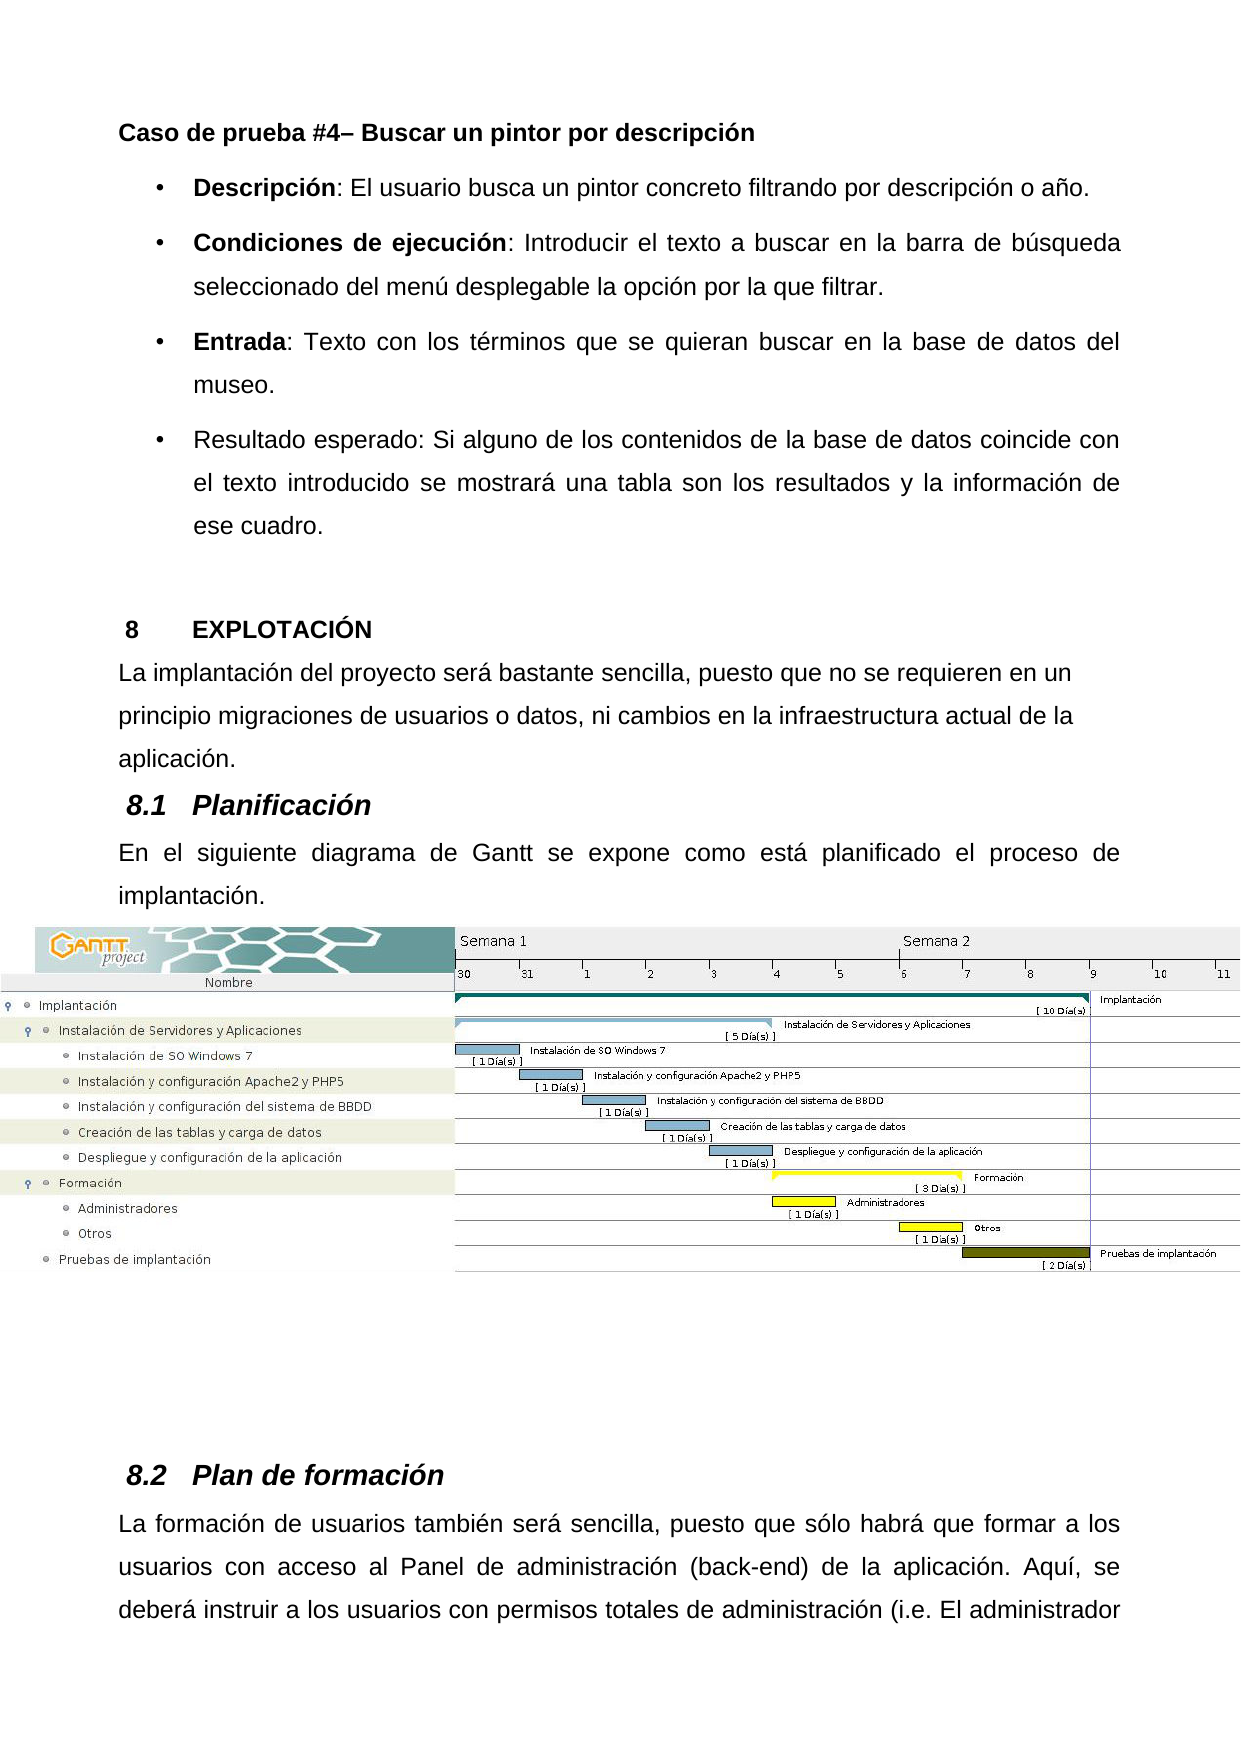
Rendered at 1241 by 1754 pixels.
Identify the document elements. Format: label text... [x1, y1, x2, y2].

picture [0, 924, 1241, 1272]
subtitle Planificación [118, 788, 1122, 821]
text La formación de usuarios también será sencilla, puesto que sólo habrá que formar a los usuarios con acceso al Panel de administración (back-end) de la aplicación. Aquí, se deberá instruir a los usuarios con permisos totales de administración (i.e. El administrador [118, 1508, 1122, 1623]
subtitle Plan de formación [118, 1458, 1122, 1492]
subtitle EXPLOTACIÓN [118, 615, 1122, 644]
list Descripción: El usuario busca un pintor concreto filtrando por descripción o año. [156, 173, 1122, 202]
list Resultado esperado: Si alguno de los contenidos de la base de datos coincide con el texto introducido se mostrará una tabla son los resultados y la información de ese cuadro. [156, 425, 1122, 540]
list Condiciones de ejecución: Introducir el texto a buscar en la barra de búsqueda seleccionado del menú desplegable la opción por la que filtrar. [156, 228, 1122, 300]
text Caso de prueba #4– Buscar un pintor por descripción [118, 118, 1122, 147]
text La implantación del proyecto será bastante sencilla, puesto que no se requieren en un principio migraciones de usuarios o datos, ni cambios en la infraestructura actual de la aplicación. [118, 658, 1122, 773]
list Entrada: Texto con los términos que se quieran buscar en la base de datos del museo. [156, 326, 1122, 398]
text En el siguiente diagrama de Gantt se expone como está planificado el proceso de implantación. [118, 838, 1122, 910]
